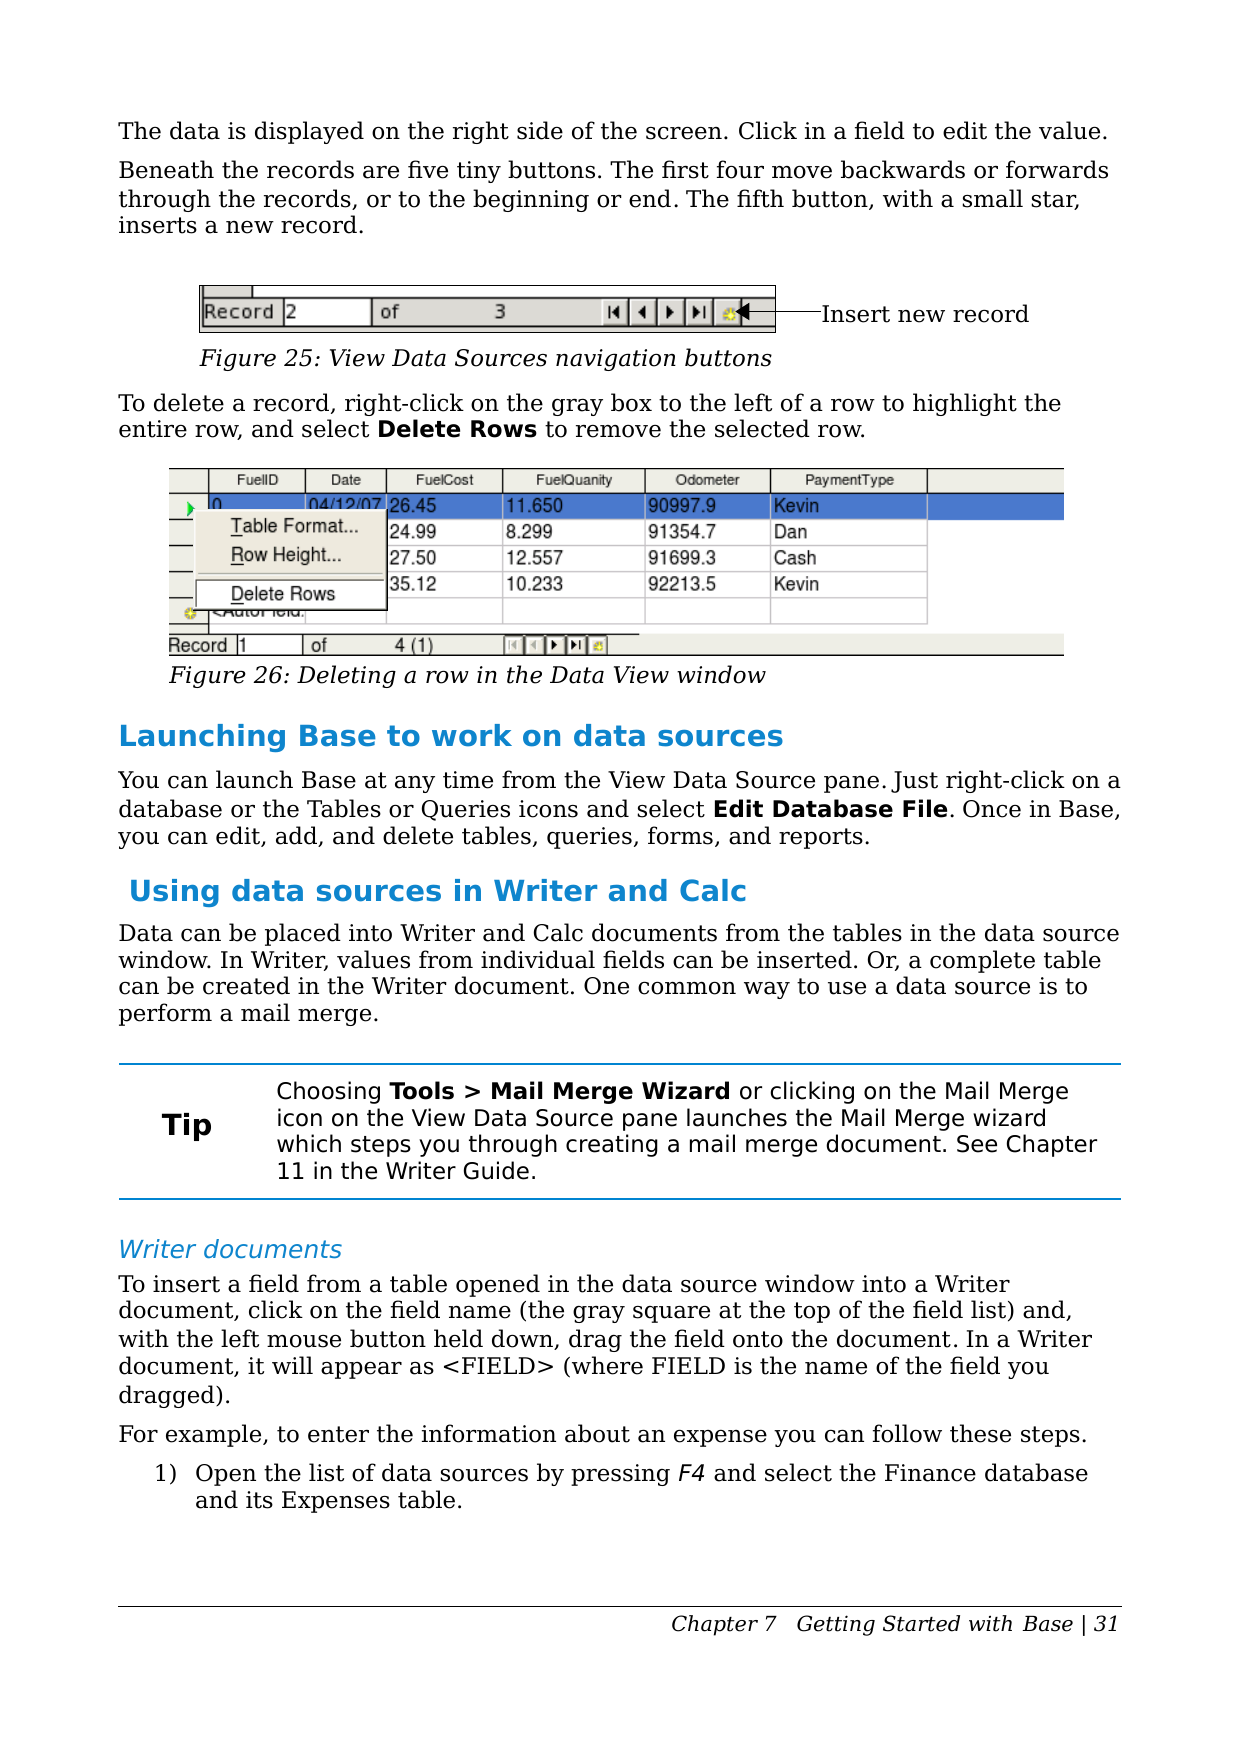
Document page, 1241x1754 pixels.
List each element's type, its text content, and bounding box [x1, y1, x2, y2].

subtitle Writer documents [118, 1235, 1122, 1264]
list Open the list of data sources by pressing F4 and select the Finance database and its Expenses table. [177, 1460, 1122, 1513]
text Figure 25: View Data Sources navigation buttons [199, 345, 1033, 372]
text Figure 26: Deleting a row in the Data View window [169, 663, 1064, 689]
text For example, to enter the information about an expense you can follow these steps. [118, 1421, 1122, 1448]
text To insert a field from a table opened in the data source window into a Writer document, click on the field name (the gray square at the top of the field list) and, with the left mouse button held down, drag the field onto the document. In a Writer document, it will appear as <FIELD> (where FIELD is the name of the field you dragged). [118, 1271, 1122, 1408]
picture [169, 468, 1064, 656]
text Beneath the records are five tiny buttons. The first four move backwards or forwards through the records, or to the beginning or end. The fifth button, with a small star, inserts a new record. [118, 157, 1122, 239]
subtitle Using data sources in Writer and Calc [118, 874, 1122, 908]
subtitle Launching Base to work on data sources [118, 719, 1122, 753]
text To delete a record, right-click on the gray box to the left of a row to highlight the entire row, and select Delete Rows to remove the selected row. [118, 390, 1122, 443]
text You can launch Base at any time from the View Data Source pane. Just right-click on a database or the Tables or Queries icons and select Edit Database File. Once in Base, you can edit, add, and delete tables, queries, forms, and reports. [118, 765, 1122, 849]
table_header Tip [119, 1065, 255, 1198]
picture [200, 286, 775, 332]
text The data is displayed on the right side of the screen. Click in a field to edit the value. [118, 118, 1122, 145]
table_header Choosing Tools > Mail Merge Wizard or clicking on the Mail Merge icon on the View Data Source pane launches the Mail Merge wizard which steps you through creating a mail merge document. See Chapter 11 in the Writer Guide. [255, 1065, 1121, 1198]
text Data can be placed into Writer and Calc documents from the tables in the data source window. In Writer, values from individual fields can be inserted. Or, a complete table can be created in the Writer document. One common way to use a data source is to perform a mail merge. [118, 920, 1122, 1027]
